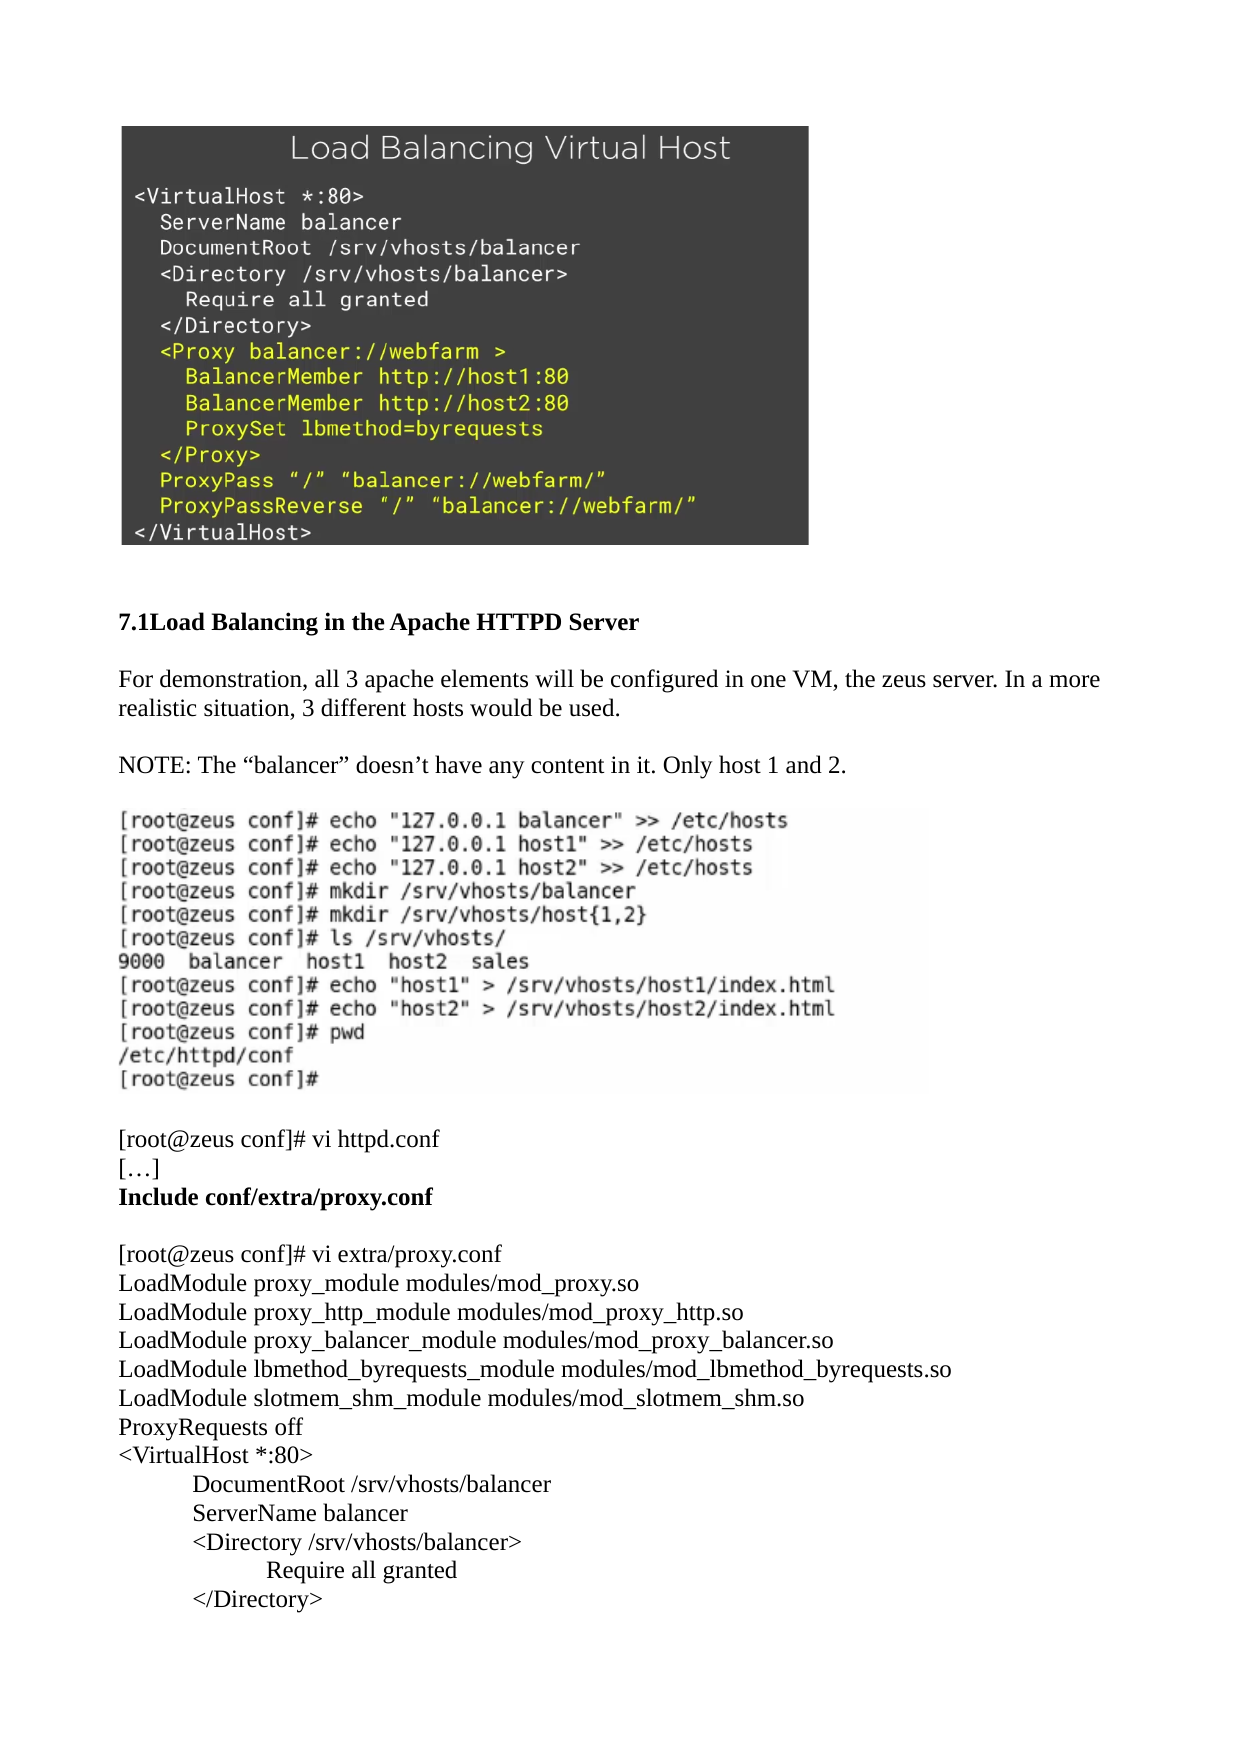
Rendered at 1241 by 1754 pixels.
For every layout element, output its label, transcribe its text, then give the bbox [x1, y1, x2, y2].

text <Directory /srv/vhosts/balancer> [118, 1527, 1122, 1556]
text LoadModule slotmem_shm_module modules/mod_slotmem_shm.so [118, 1383, 1122, 1412]
text ProxyRequests off [118, 1412, 1122, 1441]
text DocumentRoot /srv/vhosts/balancer [118, 1469, 1122, 1498]
text LoadModule proxy_http_module modules/mod_proxy_http.so [118, 1297, 1122, 1326]
text [root@zeus conf]# vi httpd.conf [118, 1124, 1122, 1153]
text 7.1Load Balancing in the Apache HTTPD Server [118, 607, 1122, 636]
picture [121, 126, 809, 545]
text </Directory> [118, 1584, 1122, 1613]
text LoadModule lbmethod_byrequests_module modules/mod_lbmethod_byrequests.so [118, 1354, 1122, 1383]
text LoadModule proxy_balancer_module modules/mod_proxy_balancer.so [118, 1326, 1122, 1354]
text Require all granted [118, 1556, 1122, 1584]
text Include conf/extra/proxy.conf [118, 1182, 1122, 1211]
text […] [118, 1153, 1122, 1182]
text <VirtualHost *:80> [118, 1441, 1122, 1469]
text ServerName balancer [118, 1498, 1122, 1527]
picture [118, 808, 930, 1094]
text NOTE: The “balancer” doesn’t have any content in it. Only host 1 and 2. [118, 751, 1122, 779]
text [root@zeus conf]# vi extra/proxy.conf [118, 1239, 1122, 1268]
text For demonstration, all 3 apache elements will be configured in one VM, the zeus server. In a more realistic situation, 3 different hosts would be used. [118, 664, 1122, 722]
text LoadModule proxy_module modules/mod_proxy.so [118, 1268, 1122, 1297]
